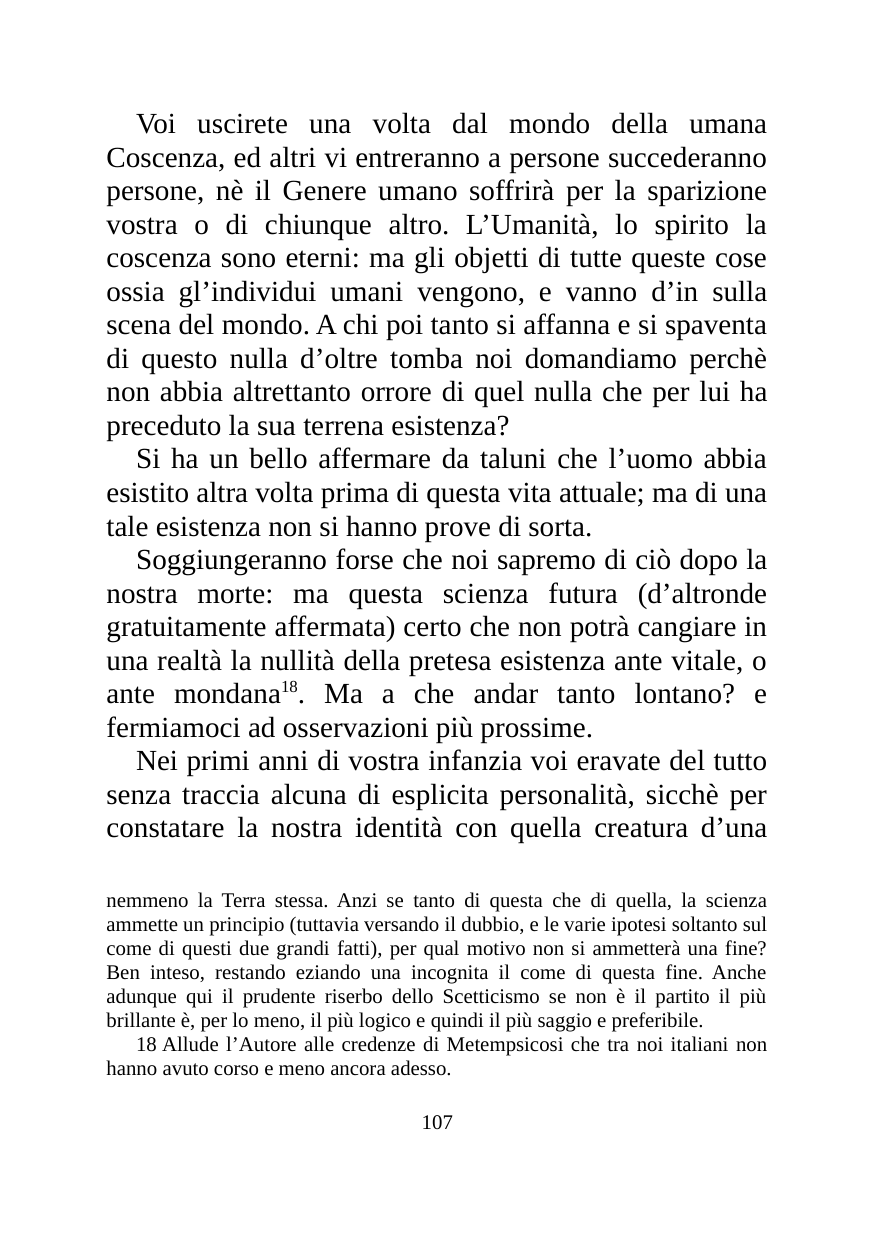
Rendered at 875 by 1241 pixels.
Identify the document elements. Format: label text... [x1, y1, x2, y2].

text Allude l’Autore alle credenze di Metempsicosi che tra noi italiani non hanno avuto corso e meno ancora adesso. [106, 1032, 768, 1080]
text Si ha un bello affermare da taluni che l’uomo abbia esistito altra volta prima di questa vita attuale; ma di una tale esistenza non si hanno prove di sorta. [106, 442, 768, 542]
text Nei primi anni di vostra infanzia voi eravate del tutto senza traccia alcuna di esplicita personalità, sicchè per constatare la nostra identità con quella creatura d’una [106, 743, 768, 844]
text nemmeno la Terra stessa. Anzi se tanto di questa che di quella, la scienza ammette un principio (tuttavia versando il dubbio, e le varie ipotesi soltanto sul come di questi due grandi fatti), per qual motivo non si ammetterà una fine? Ben inteso, restando eziando una incognita il come di questa fine. Anche adunque qui il prudente riserbo dello Scetticismo se non è il partito il più brillante è, per lo meno, il più logico e quindi il più saggio e preferibile. [106, 888, 768, 1032]
text Soggiungeranno forse che noi sapremo di ciò dopo la nostra morte: ma questa scienza futura (d’altronde gratuitamente affermata) certo che non potrà cangiare in una realtà la nullità della pretesa esistenza ante vitale, o ante mondana. Ma a che andar tanto lontano? e fermiamoci ad osservazioni più prossime. [106, 542, 768, 743]
text Voi uscirete una volta dal mondo della umana Coscenza, ed altri vi entreranno a persone succederanno persone, nè il Genere umano soffrirà per la sparizione vostra o di chiunque altro. L’Umanità, lo spirito la coscenza sono eterni: ma gli objetti di tutte queste cose ossia gl’individui umani vengono, e vanno d’in sulla scena del mondo. A chi poi tanto si affanna e si spaventa di questo nulla d’oltre tomba noi domandiamo perchè non abbia altrettanto orrore di quel nulla che per lui ha preceduto la sua terrena esistenza? [106, 106, 768, 442]
